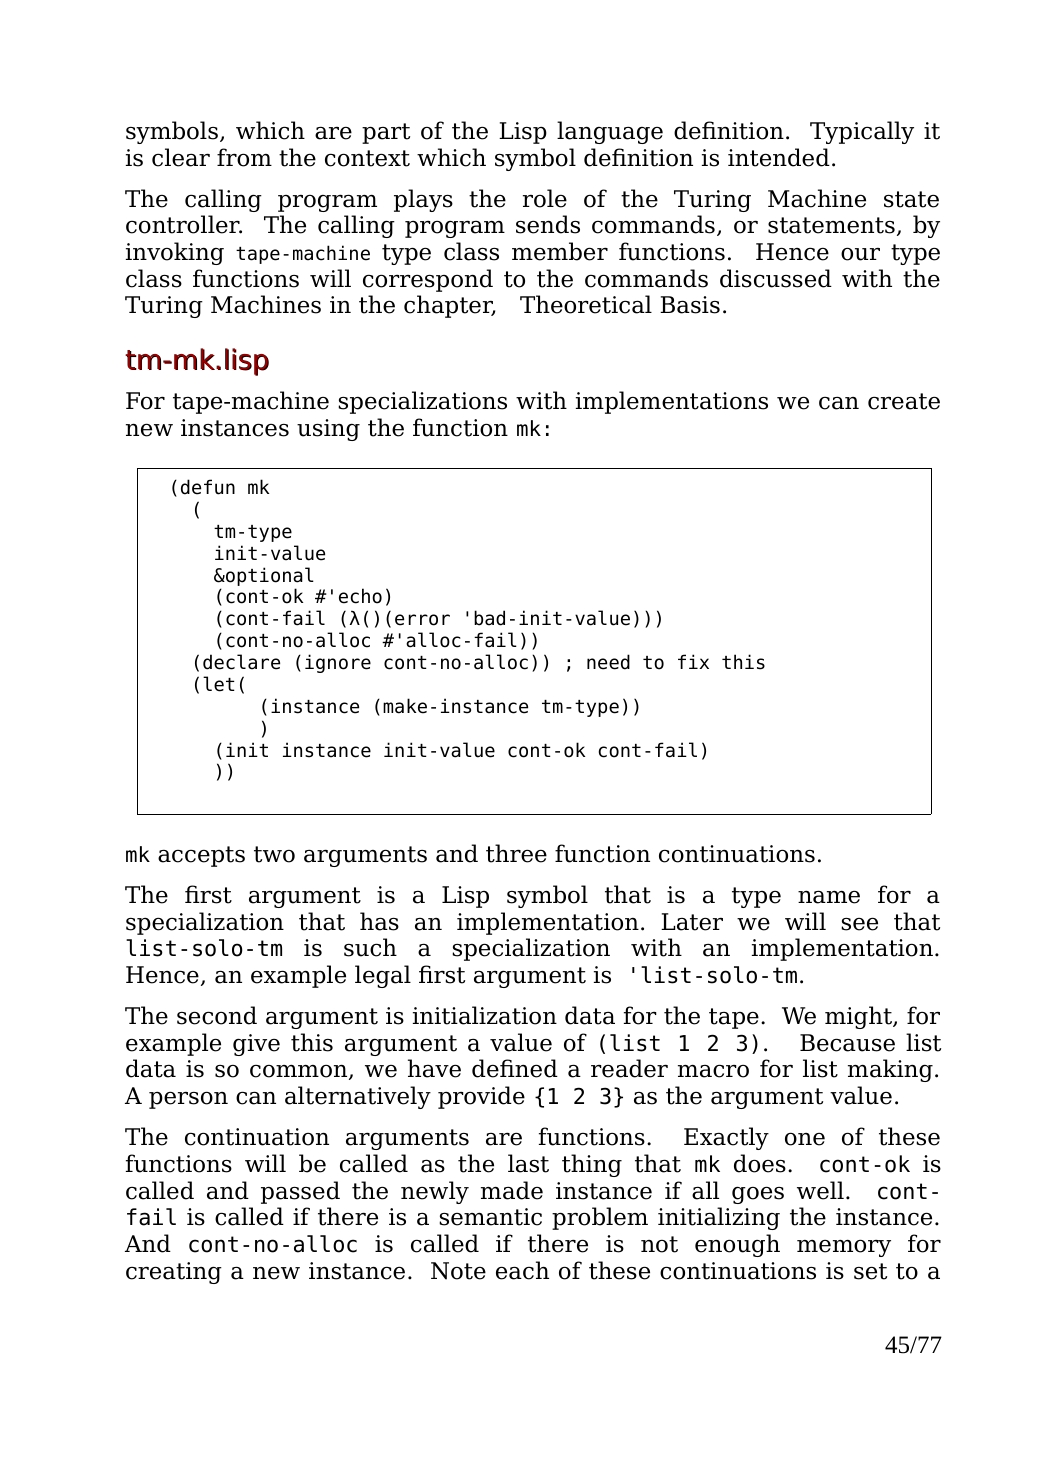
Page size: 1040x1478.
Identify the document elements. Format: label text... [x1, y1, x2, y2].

text (cont-fail (λ()(error 'bad-init-value))) [146, 608, 922, 630]
text (cont-ok #'echo) [146, 587, 922, 608]
text The first argument is a Lisp symbol that is a type name for a specialization that has an implementation. Later we will see that list-solo-tm is such a specialization with an implementation. Hence, an example legal first argument is 'list-solo-tm. [125, 882, 942, 989]
text (defun mk [146, 477, 922, 499]
text (instance (make-instance tm-type)) [146, 696, 922, 718]
text For tape-machine specializations with implementations we can create new instances using the function mk: [125, 388, 942, 442]
text init-value [146, 543, 922, 565]
text tm-type [146, 521, 922, 543]
text (init instance init-value cont-ok cont-fail) [146, 740, 922, 762]
text The second argument is initialization data for the tape. We might, for example give this argument a value of (list 1 2 3). Because list data is so common, we have defined a reader macro for list making. A person can alternatively provide {1 2 3} as the argument value. [125, 1003, 942, 1110]
text mk accepts two arguments and three function continuations. [125, 841, 942, 867]
text (cont-no-alloc #'alloc-fail)) [146, 630, 922, 652]
text ) [146, 718, 922, 740]
text )) [146, 762, 922, 783]
text ( [146, 499, 922, 521]
text (let( [146, 674, 922, 696]
text The calling program plays the role of the Turing Machine state controller. The calling program sends commands, or statements, by invoking tape-machine type class member functions. Hence our type class functions will correspond to the commands discussed with the Turing Machines in the chapter, Theoretical Basis. [125, 186, 942, 319]
subtitle tm-mk.lisp [125, 344, 942, 376]
text symbols, which are part of the Lisp language definition. Typically it is clear from the context which symbol definition is intended. [125, 118, 942, 171]
text The continuation arguments are functions. Exactly one of these functions will be called as the last thing that mk does. cont-ok is called and passed the newly made instance if all goes well. cont-fail is called if there is a semantic problem initializing the instance. And cont-no-alloc is called if there is not enough memory for creating a new instance. Note each of these continuations is set to a [125, 1124, 942, 1284]
text &optional [146, 565, 922, 587]
text (declare (ignore cont-no-alloc)) ; need to fix this [146, 652, 922, 674]
